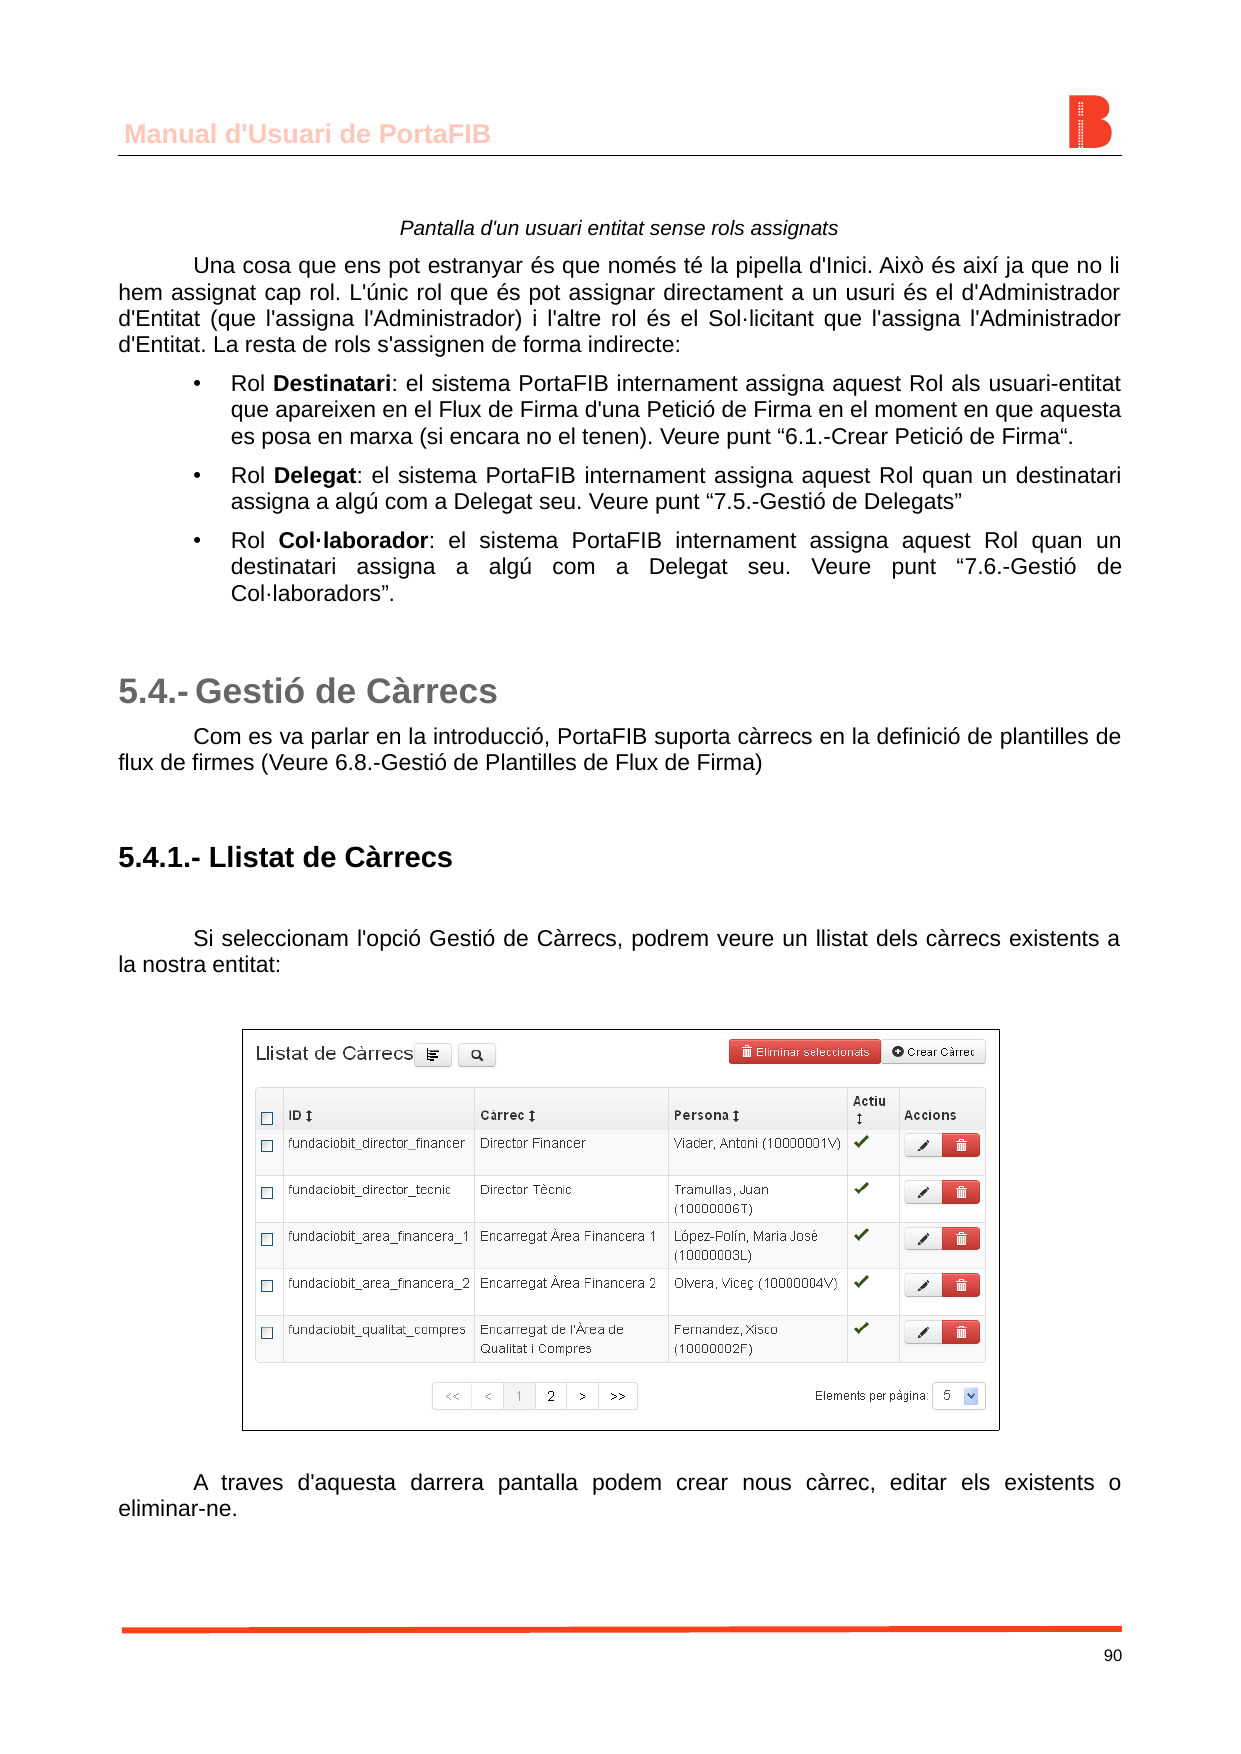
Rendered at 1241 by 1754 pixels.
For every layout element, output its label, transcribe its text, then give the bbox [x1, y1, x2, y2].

subtitle Gestió de Càrrecs [118, 670, 1122, 711]
picture [1063, 94, 1117, 150]
picture [244, 1031, 996, 1427]
list Rol Destinatari: el sistema PortaFIB internament assigna aquest Rol als usuari-entitat que apareixen en el Flux de Firma d'una Petició de Firma en el moment en que aquesta es posa en marxa (si encara no el tenen). Veure punt “6.1.-Crear Petició de Firma“. [193, 370, 1122, 449]
text Pantalla d'un usuari entitat sense rols assignats [118, 216, 1122, 240]
list Rol Col·laborador: el sistema PortaFIB internament assigna aquest Rol quan un destinatari assigna a algú com a Delegat seu. Veure punt “7.6.-Gestió de Col·laboradors”. [193, 527, 1122, 606]
text Una cosa que ens pot estranyar és que només té la pipella d'Inici. Això és així ja que no li hem assignat cap rol. L'únic rol que és pot assignar directament a un usuri és el d'Administrador d'Entitat (que l'assigna l'Administrador) i l'altre rol és el Sol·licitant que l'assigna l'Administrador d'Entitat. La resta de rols s'assignen de forma indirecte: [118, 252, 1122, 358]
text A traves d'aquesta darrera pantalla podem crear nous càrrec, editar els existents o eliminar-ne. [118, 1468, 1122, 1521]
subtitle Llistat de Càrrecs [118, 839, 1122, 873]
list Rol Delegat: el sistema PortaFIB internament assigna aquest Rol quan un destinatari assigna a algú com a Delegat seu. Veure punt “7.5.-Gestió de Delegats” [193, 462, 1122, 514]
text Com es va parlar en la introducció, PortaFIB suporta càrrecs en la definició de plantilles de flux de firmes (Veure 6.8.-Gestió de Plantilles de Flux de Firma) [118, 723, 1122, 776]
text Si seleccionam l'opció Gestió de Càrrecs, podrem veure un llistat dels càrrecs existents a la nostra entitat: [118, 924, 1122, 977]
